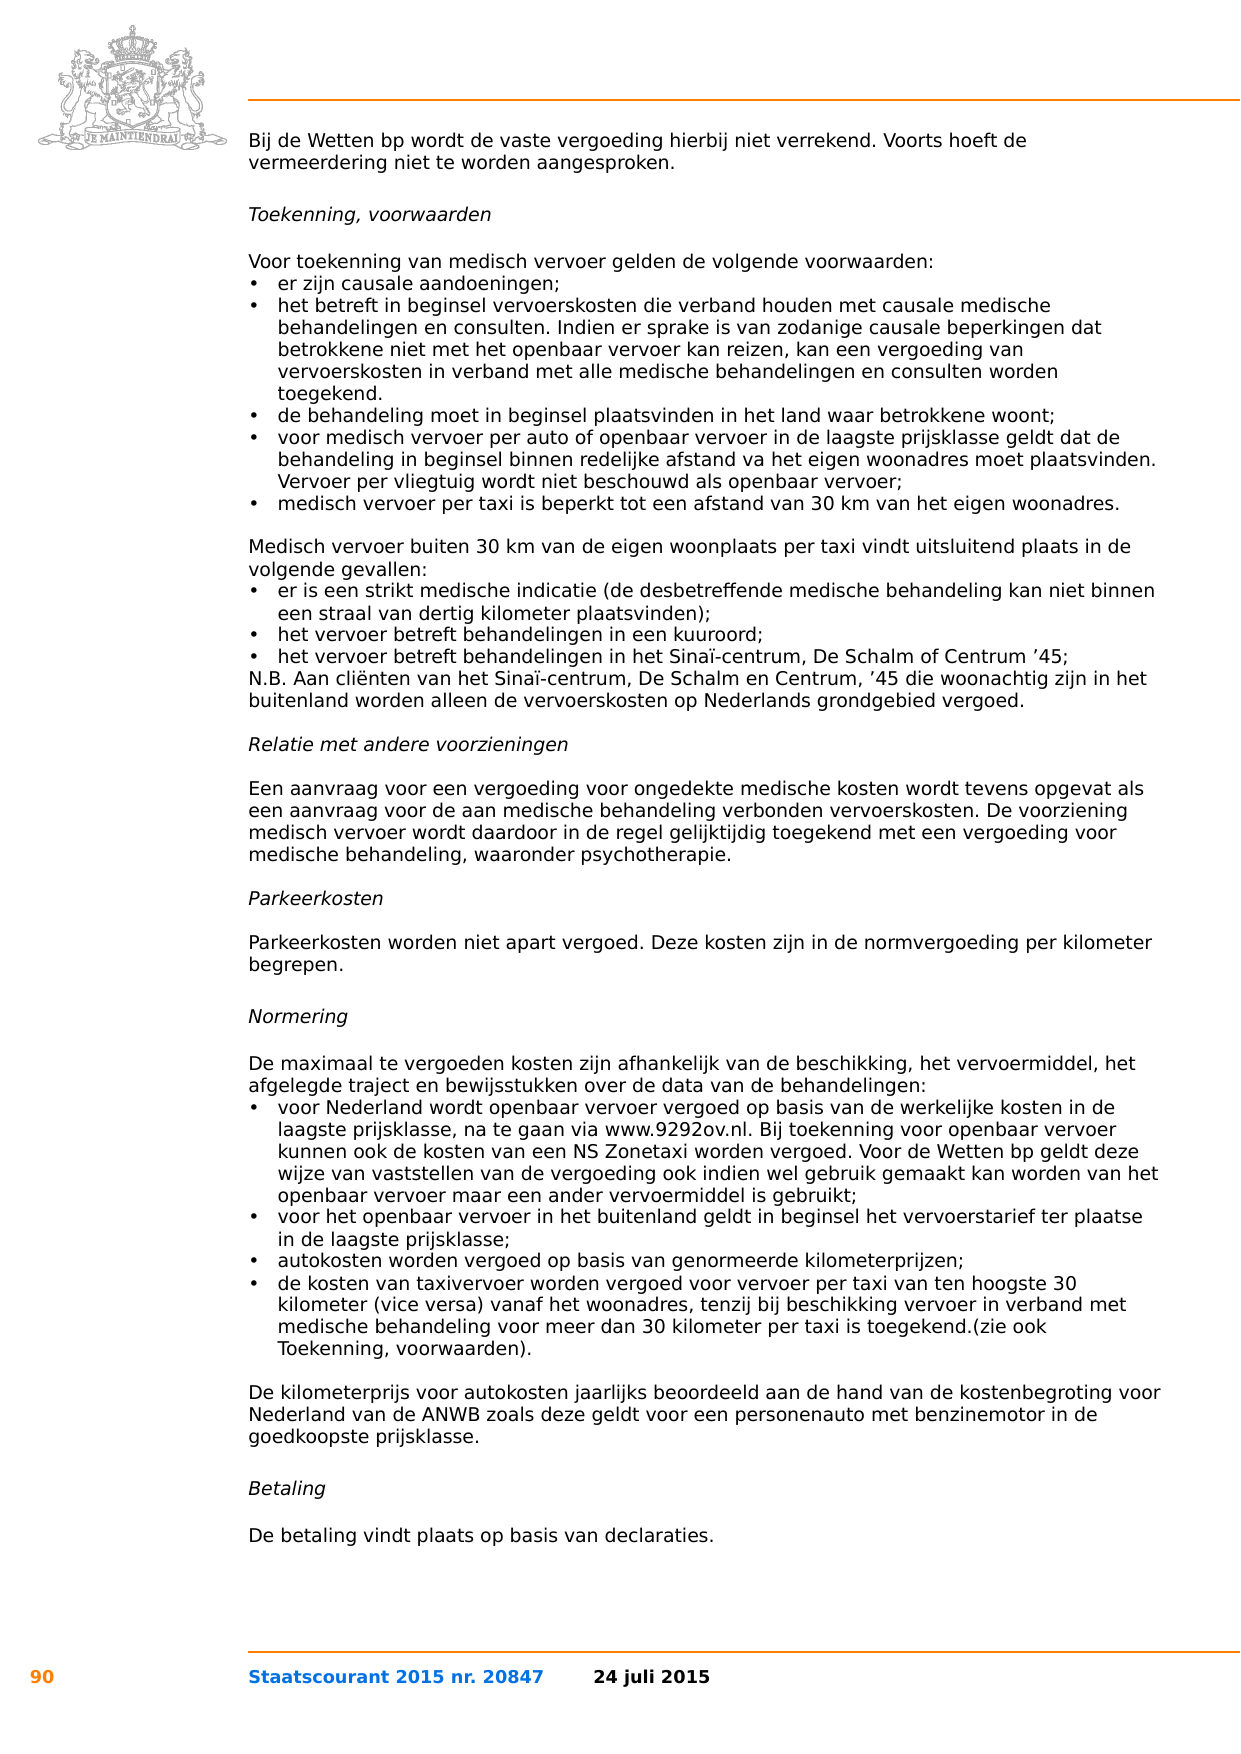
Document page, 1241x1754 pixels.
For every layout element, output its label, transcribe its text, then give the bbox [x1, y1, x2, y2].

text • de behandeling moet in beginsel plaatsvinden in het land waar betrokkene woont; [248, 405, 1163, 427]
text Medisch vervoer buiten 30 km van de eigen woonplaats per taxi vindt uitsluitend plaats in de volgende gevallen: [248, 536, 1163, 580]
subtitle Relatie met andere voorzieningen [248, 734, 1163, 756]
text Een aanvraag voor een vergoeding voor ongedekte medische kosten wordt tevens opgevat als een aanvraag voor de aan medische behandeling verbonden vervoerskosten. De voorziening medisch vervoer wordt daardoor in de regel gelijktijdig toegekend met een vergoeding voor medische behandeling, waaronder psychotherapie. [248, 778, 1163, 866]
text • er zijn causale aandoeningen; [248, 273, 1163, 295]
text De betaling vindt plaats op basis van declaraties. [248, 1525, 1163, 1547]
text • er is een strikt medische indicatie (de desbetreffende medische behandeling kan niet binnen een straal van dertig kilometer plaatsvinden); [248, 580, 1163, 624]
text De maximaal te vergoeden kosten zijn afhankelijk van de beschikking, het vervoermiddel, het afgelegde traject en bewijsstukken over de data van de behandelingen: [248, 1053, 1163, 1097]
text • voor medisch vervoer per auto of openbaar vervoer in de laagste prijsklasse geldt dat de behandeling in beginsel binnen redelijke afstand va het eigen woonadres moet plaatsvinden. Vervoer per vliegtuig wordt niet beschouwd als openbaar vervoer; [248, 427, 1163, 493]
text • het vervoer betreft behandelingen in een kuuroord; [248, 624, 1163, 646]
picture [38, 25, 227, 150]
subtitle Betaling [248, 1478, 1163, 1500]
text Bij de Wetten bp wordt de vaste vergoeding hierbij niet verrekend. Voorts hoeft de vermeerdering niet te worden aangesproken. [248, 130, 1163, 174]
text De kilometerprijs voor autokosten jaarlijks beoordeeld aan de hand van de kostenbegroting voor Nederland van de ANWB zoals deze geldt voor een personenauto met benzinemotor in de goedkoopste prijsklasse. [248, 1382, 1163, 1448]
text • het vervoer betreft behandelingen in het Sinaï-centrum, De Schalm of Centrum ’45; [248, 646, 1163, 668]
text • voor het openbaar vervoer in het buitenland geldt in beginsel het vervoerstarief ter plaatse in de laagste prijsklasse; [248, 1206, 1163, 1250]
text Parkeerkosten worden niet apart vergoed. Deze kosten zijn in de normvergoeding per kilometer begrepen. [248, 932, 1163, 976]
text N.B. Aan cliënten van het Sinaï-centrum, De Schalm en Centrum, ’45 die woonachtig zijn in het buitenland worden alleen de vervoerskosten op Nederlands grondgebied vergoed. [248, 668, 1163, 712]
subtitle Parkeerkosten [248, 888, 1163, 910]
text • voor Nederland wordt openbaar vervoer vergoed op basis van de werkelijke kosten in de laagste prijsklasse, na te gaan via www.9292ov.nl. Bij toekenning voor openbaar vervoer kunnen ook de kosten van een NS Zonetaxi worden vergoed. Voor de Wetten bp geldt deze wijze van vaststellen van de vergoeding ook indien wel gebruik gemaakt kan worden van het openbaar vervoer maar een ander vervoermiddel is gebruikt; [248, 1097, 1163, 1206]
subtitle Normering [248, 1006, 1163, 1028]
subtitle Toekenning, voorwaarden [248, 204, 1163, 226]
text • medisch vervoer per taxi is beperkt tot een afstand van 30 km van het eigen woonadres. [248, 493, 1163, 514]
text • het betreft in beginsel vervoerskosten die verband houden met causale medische behandelingen en consulten. Indien er sprake is van zodanige causale beperkingen dat betrokkene niet met het openbaar vervoer kan reizen, kan een vergoeding van vervoerskosten in verband met alle medische behandelingen en consulten worden toegekend. [248, 295, 1163, 405]
text • autokosten worden vergoed op basis van genormeerde kilometerprijzen; [248, 1250, 1163, 1272]
text Voor toekenning van medisch vervoer gelden de volgende voorwaarden: [248, 251, 1163, 273]
text • de kosten van taxivervoer worden vergoed voor vervoer per taxi van ten hoogste 30 kilometer (vice versa) vanaf het woonadres, tenzij bij beschikking vervoer in verband met medische behandeling voor meer dan 30 kilometer per taxi is toegekend.(zie ook Toekenning, voorwaarden). [248, 1272, 1163, 1360]
